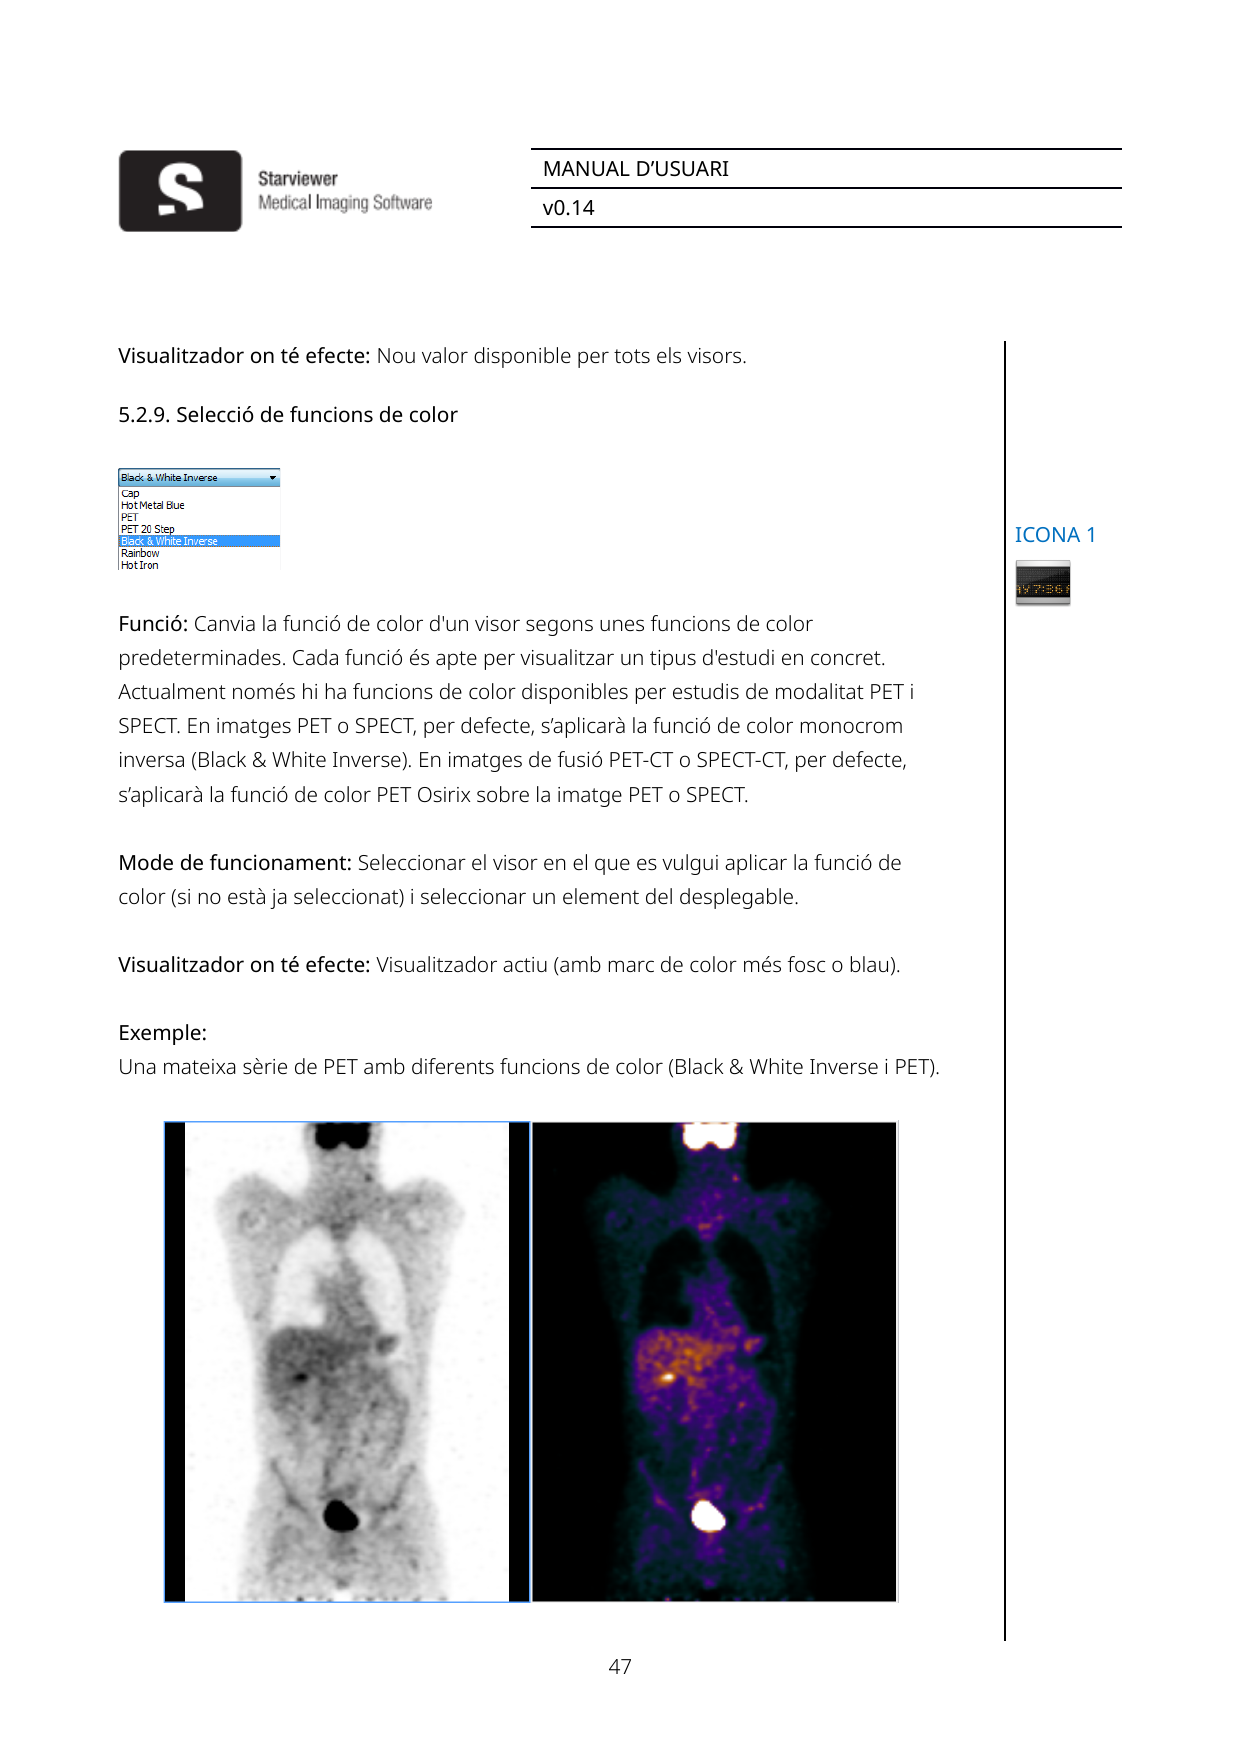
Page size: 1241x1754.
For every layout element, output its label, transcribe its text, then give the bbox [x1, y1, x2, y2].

text Exemple: [118, 1018, 1004, 1047]
text Mode de funcionament: Seleccionar el visor en el que es vulgui aplicar la funció de color (si no està ja seleccionat) i seleccionar un element del desplegable. [118, 848, 1004, 910]
text Funció: Canvia la funció de color d'un visor segons unes funcions de color predeterminades. Cada funció és apte per visualitzar un tipus d'estudi en concret. Actualment només hi ha funcions de color disponibles per estudis de modalitat PET i SPECT. En imatges PET o SPECT, per defecte, s’aplicarà la funció de color monocrom inversa (Black & White Inverse). En imatges de fusió PET-CT o SPECT-CT, per defecte, s’aplicarà la funció de color PET Osirix sobre la imatge PET o SPECT. [118, 609, 1004, 808]
picture [118, 468, 281, 570]
text ICONA 1 [1015, 521, 1113, 549]
picture [163, 1120, 900, 1603]
picture [1014, 554, 1072, 610]
text Visualitzador on té efecte: Nou valor disponible per tots els visors. [118, 341, 1004, 370]
text Visualitzador on té efecte: Visualitzador actiu (amb marc de color més fosc o blau). [118, 950, 1004, 978]
subtitle Selecció de funcions de color [118, 401, 1004, 429]
text Una mateixa sèrie de PET amb diferents funcions de color (Black & White Inverse i PET). [118, 1052, 1004, 1081]
